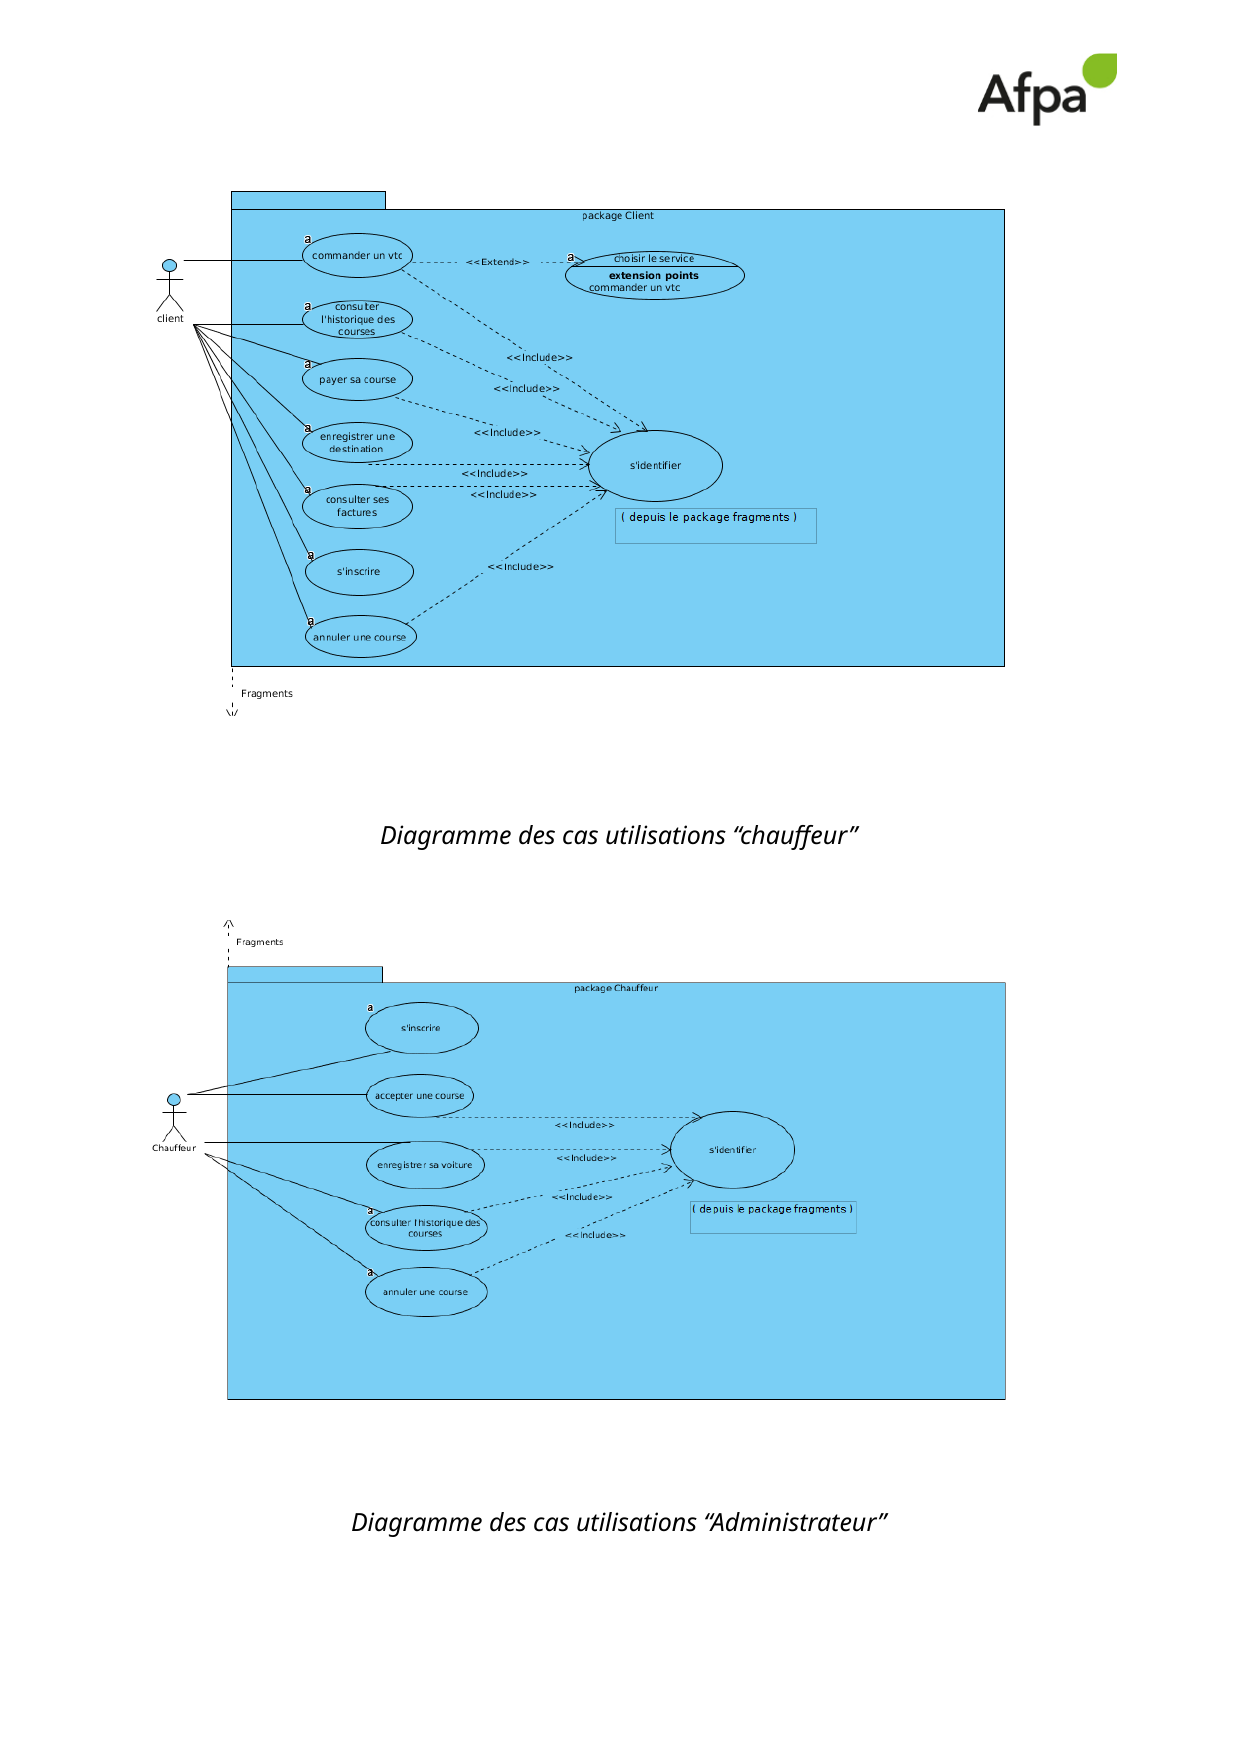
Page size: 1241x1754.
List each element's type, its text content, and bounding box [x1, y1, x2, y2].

picture [118, 920, 1123, 1403]
text Diagramme des cas utilisations “chauffeur” [118, 818, 1122, 852]
picture [977, 53, 1117, 126]
text Diagramme des cas utilisations “Administrateur” [118, 1505, 1122, 1539]
picture [111, 187, 1129, 716]
